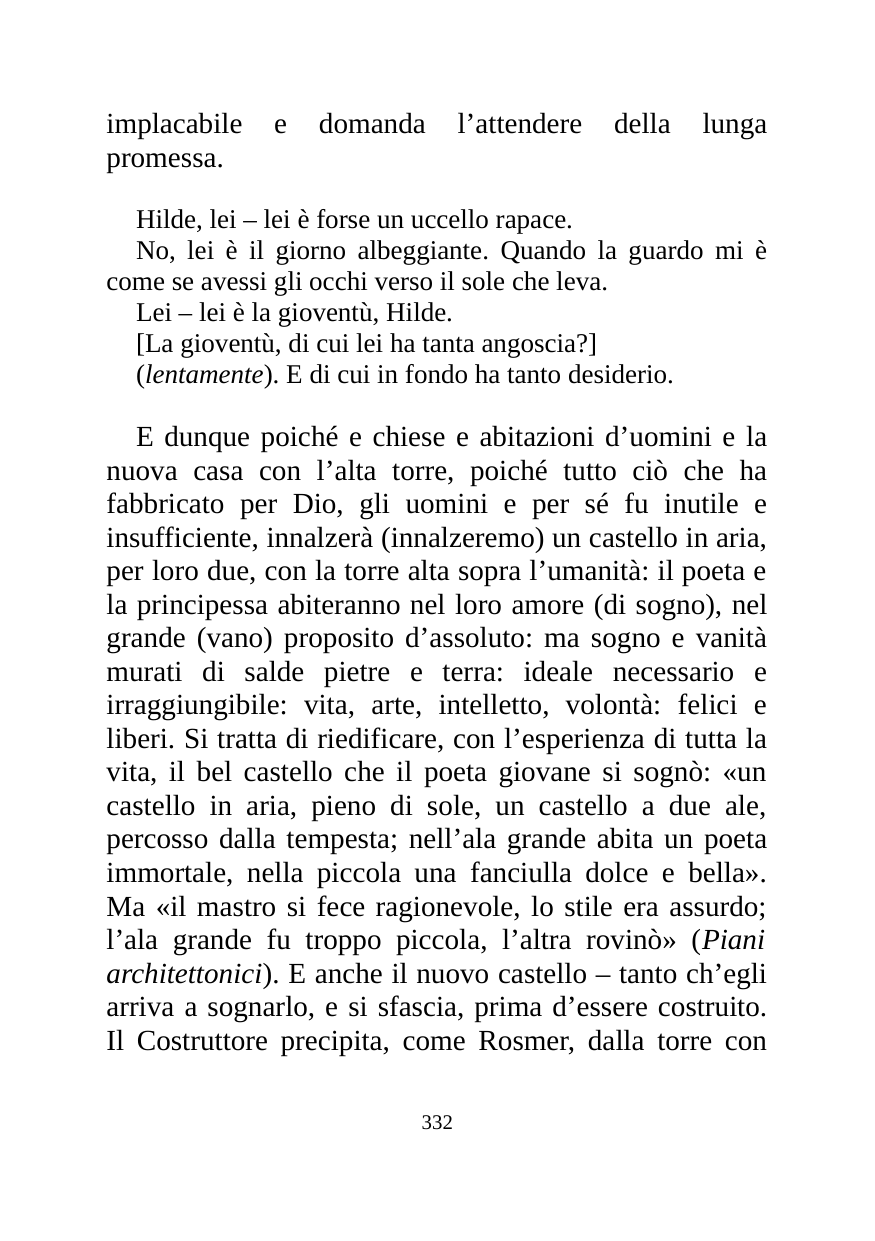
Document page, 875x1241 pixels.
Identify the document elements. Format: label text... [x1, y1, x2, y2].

text implacabile e domanda l’attendere della lunga promessa. [106, 106, 768, 173]
text E dunque poiché e chiese e abitazioni d’uomini e la nuova casa con l’alta torre, poiché tutto ciò che ha fabbricato per Dio, gli uomini e per sé fu inutile e insufficiente, innalzerà (innalzeremo) un castello in aria, per loro due, con la torre alta sopra l’umanità: il poeta e la principessa abiteranno nel loro amore (di sogno), nel grande (vano) proposito d’assoluto: ma sogno e vanità murati di salde pietre e terra: ideale necessario e irraggiungibile: vita, arte, intelletto, volontà: felici e liberi. Si tratta di riedificare, con l’esperienza di tutta la vita, il bel castello che il poeta giovane si sognò: «un castello in aria, pieno di sole, un castello a due ale, percosso dalla tempesta; nell’ala grande abita un poeta immortale, nella piccola una fanciulla dolce e bella». Ma «il mastro si fece ragionevole, lo stile era assurdo; l’ala grande fu troppo piccola, l’altra rovinò» (Piani architettonici). E anche il nuovo castello – tanto ch’egli arriva a sognarlo, e si sfascia, prima d’essere costruito. Il Costruttore precipita, come Rosmer, dalla torre con [106, 419, 768, 1056]
text Lei – lei è la gioventù, Hilde. [106, 296, 768, 327]
text (lentamente). E di cui in fondo ha tanto desiderio. [106, 358, 768, 390]
text Hilde, lei – lei è forse un uccello rapace. [106, 203, 768, 234]
text [La gioventù, di cui lei ha tanta angoscia?] [106, 327, 768, 358]
text No, lei è il giorno albeggiante. Quando la guardo mi è come se avessi gli occhi verso il sole che leva. [106, 234, 768, 296]
